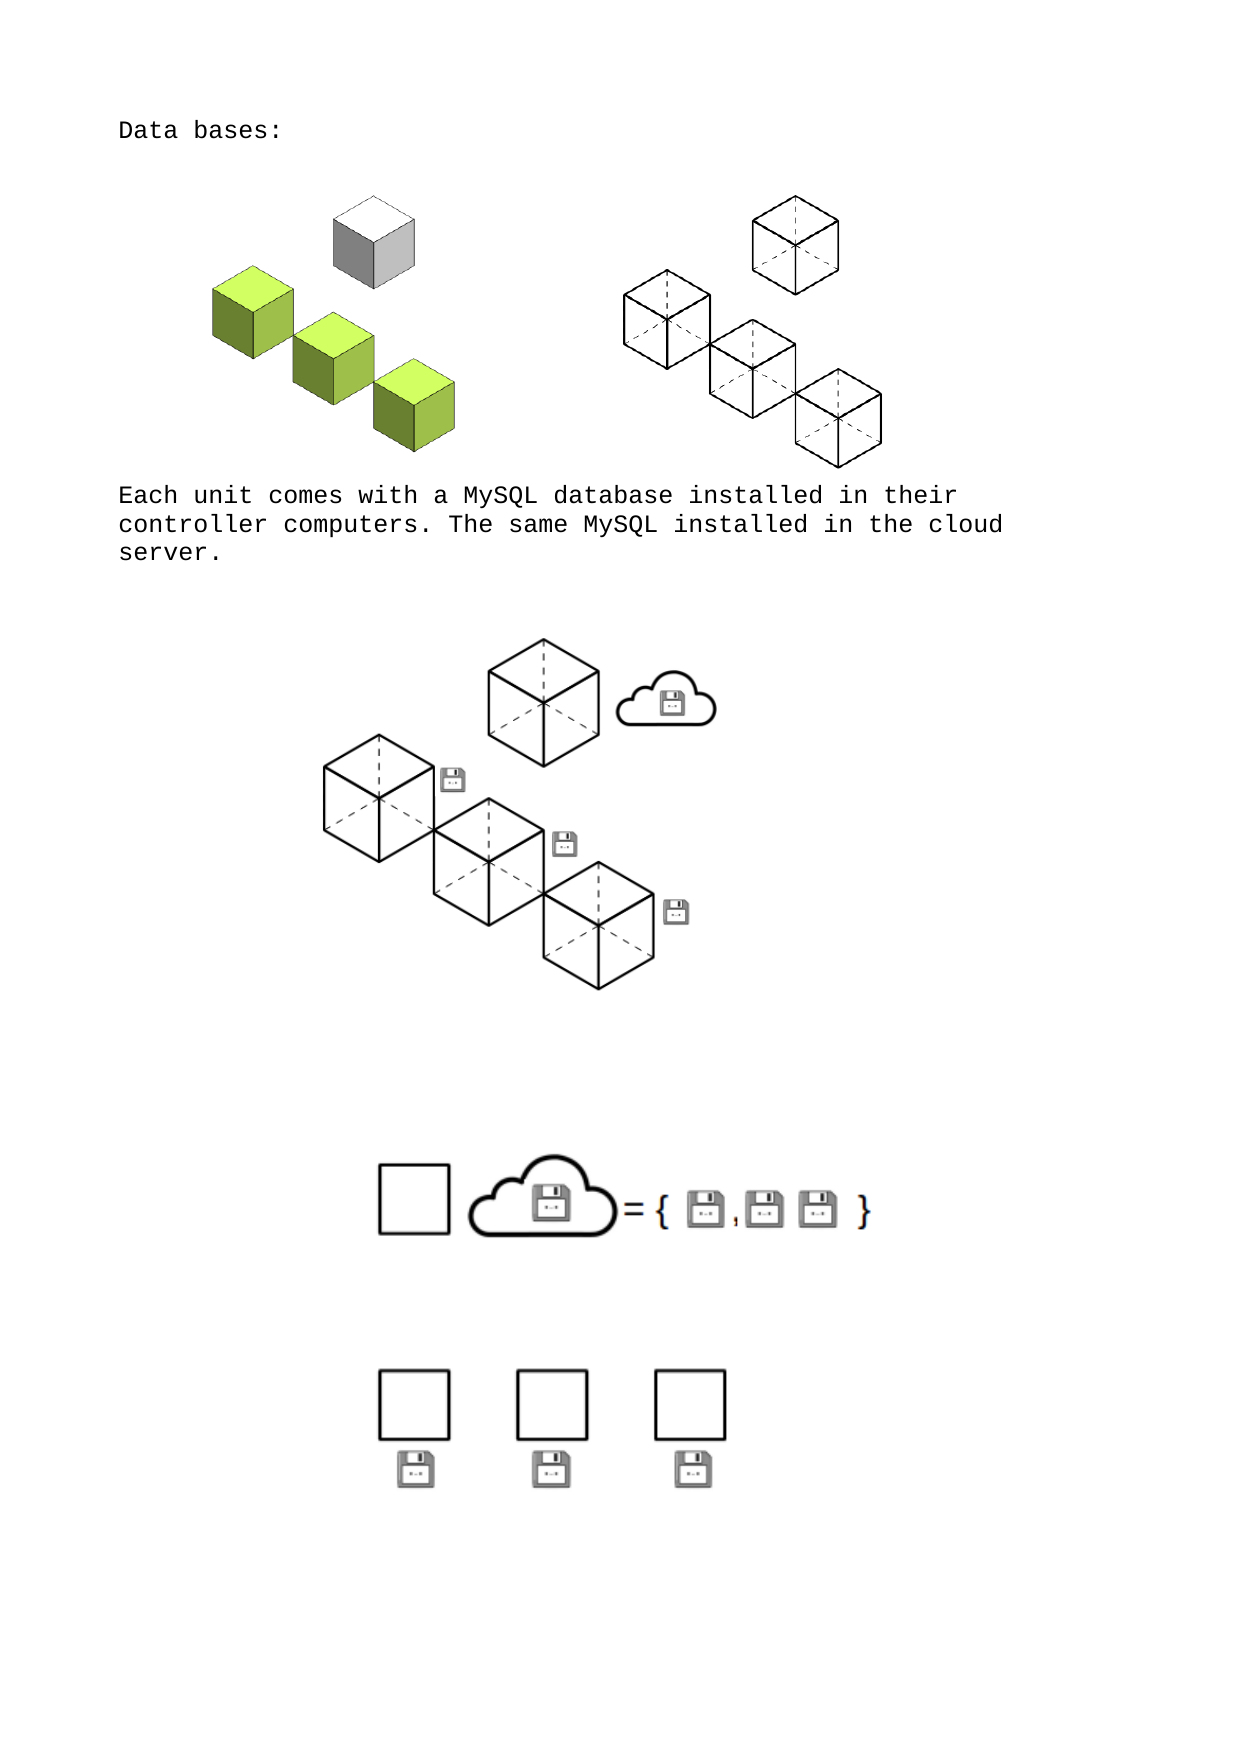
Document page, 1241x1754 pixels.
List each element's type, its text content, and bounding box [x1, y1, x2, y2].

text Each unit comes with a MySQL database installed in their controller computers. The same MySQL installed in the cloud server. [118, 483, 1122, 568]
picture [118, 164, 978, 483]
picture [285, 599, 738, 1002]
text Data bases: [118, 118, 1122, 146]
picture [342, 1134, 899, 1521]
